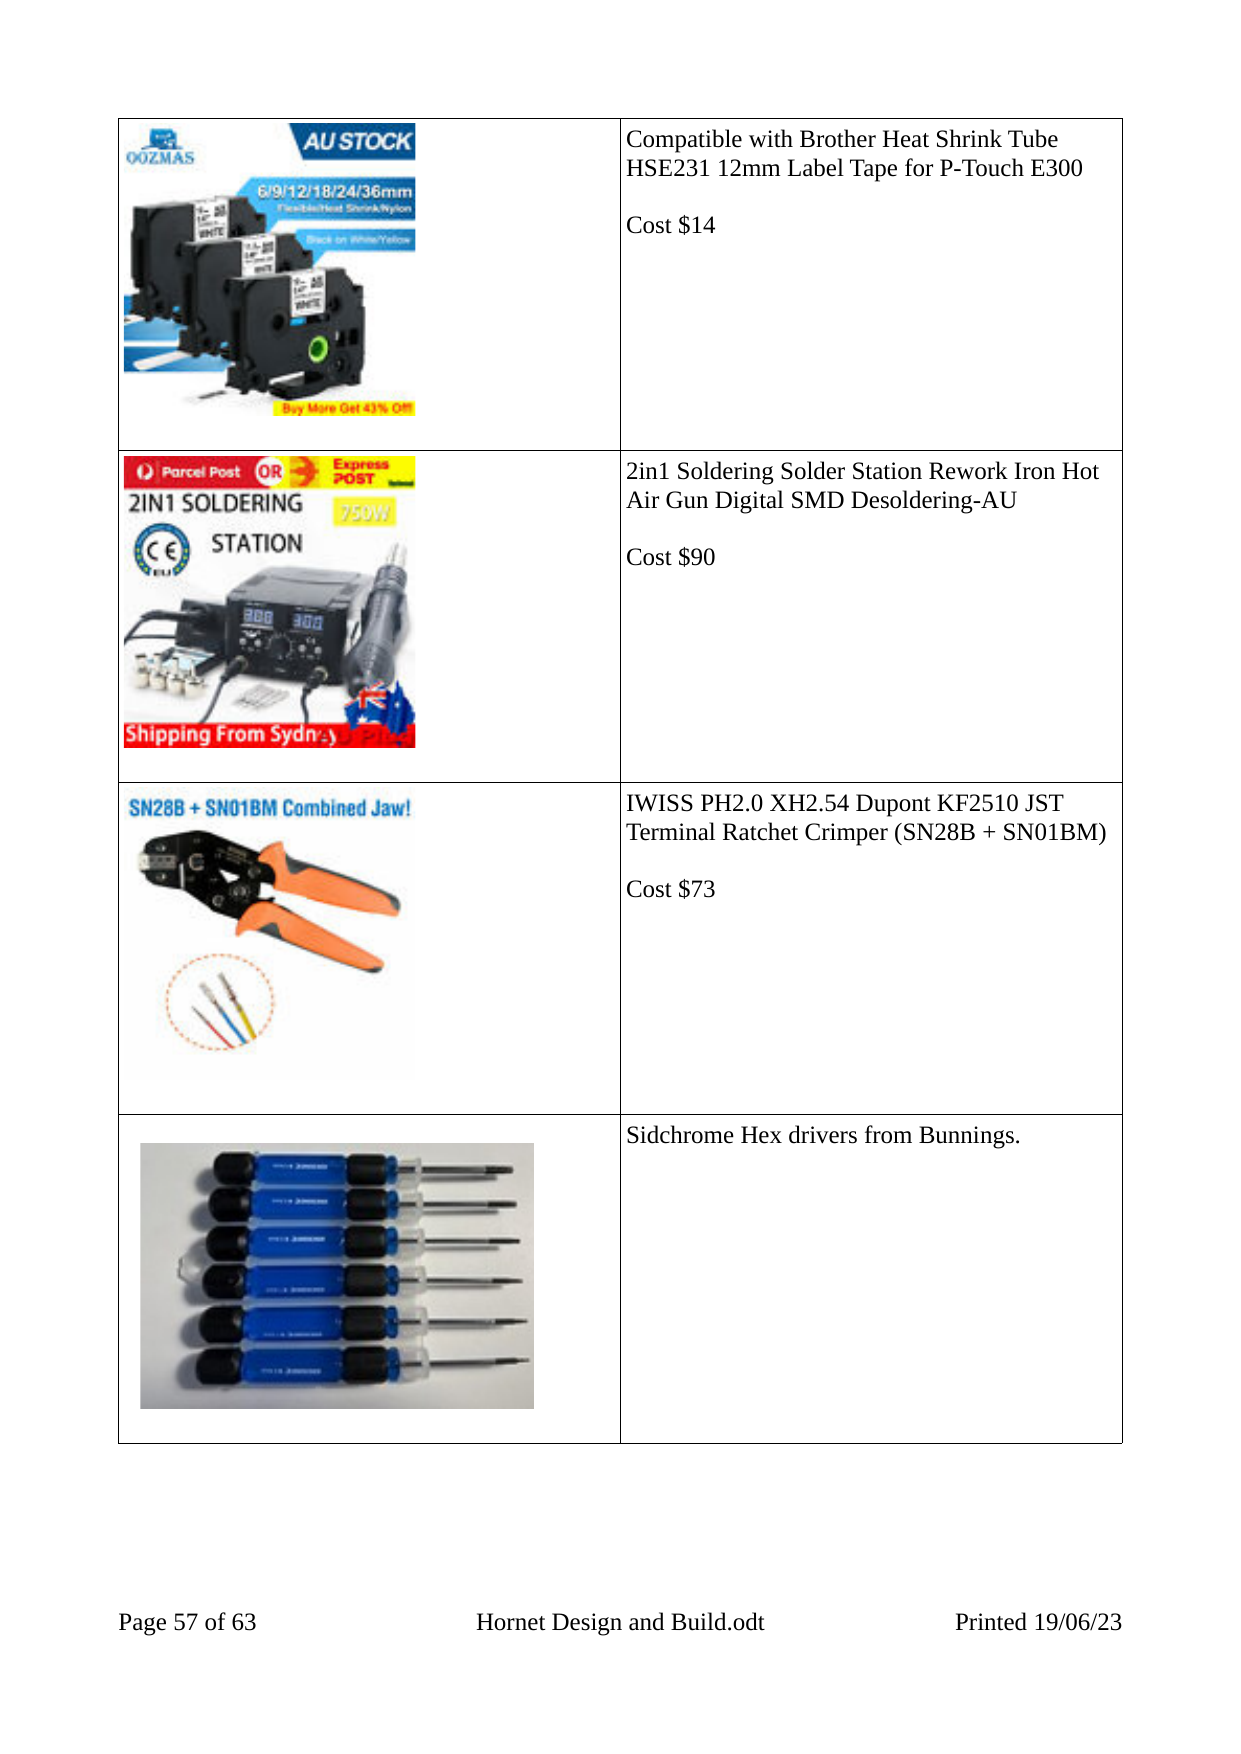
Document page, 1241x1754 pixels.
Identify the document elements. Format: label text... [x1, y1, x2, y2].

table_cell [119, 119, 620, 450]
table_cell 2in1 Soldering Solder Station Rework Iron Hot Air Gun Digital SMD Desoldering-AU Cost $90 [621, 451, 1122, 782]
table_cell Sidchrome Hex drivers from Bunnings. [621, 1115, 1122, 1443]
table_cell [119, 1115, 620, 1443]
table_cell [119, 451, 620, 782]
table_cell [119, 783, 620, 1114]
picture [140, 1143, 534, 1409]
picture [123, 456, 416, 748]
picture [123, 123, 416, 416]
picture [123, 787, 416, 1080]
table_cell IWISS PH2.0 XH2.54 Dupont KF2510 JST Terminal Ratchet Crimper (SN28B + SN01BM) Cost $73 [621, 783, 1122, 1114]
table_cell Compatible with Brother Heat Shrink Tube HSE231 12mm Label Tape for P-Touch E300 Cost $14 [621, 119, 1122, 450]
